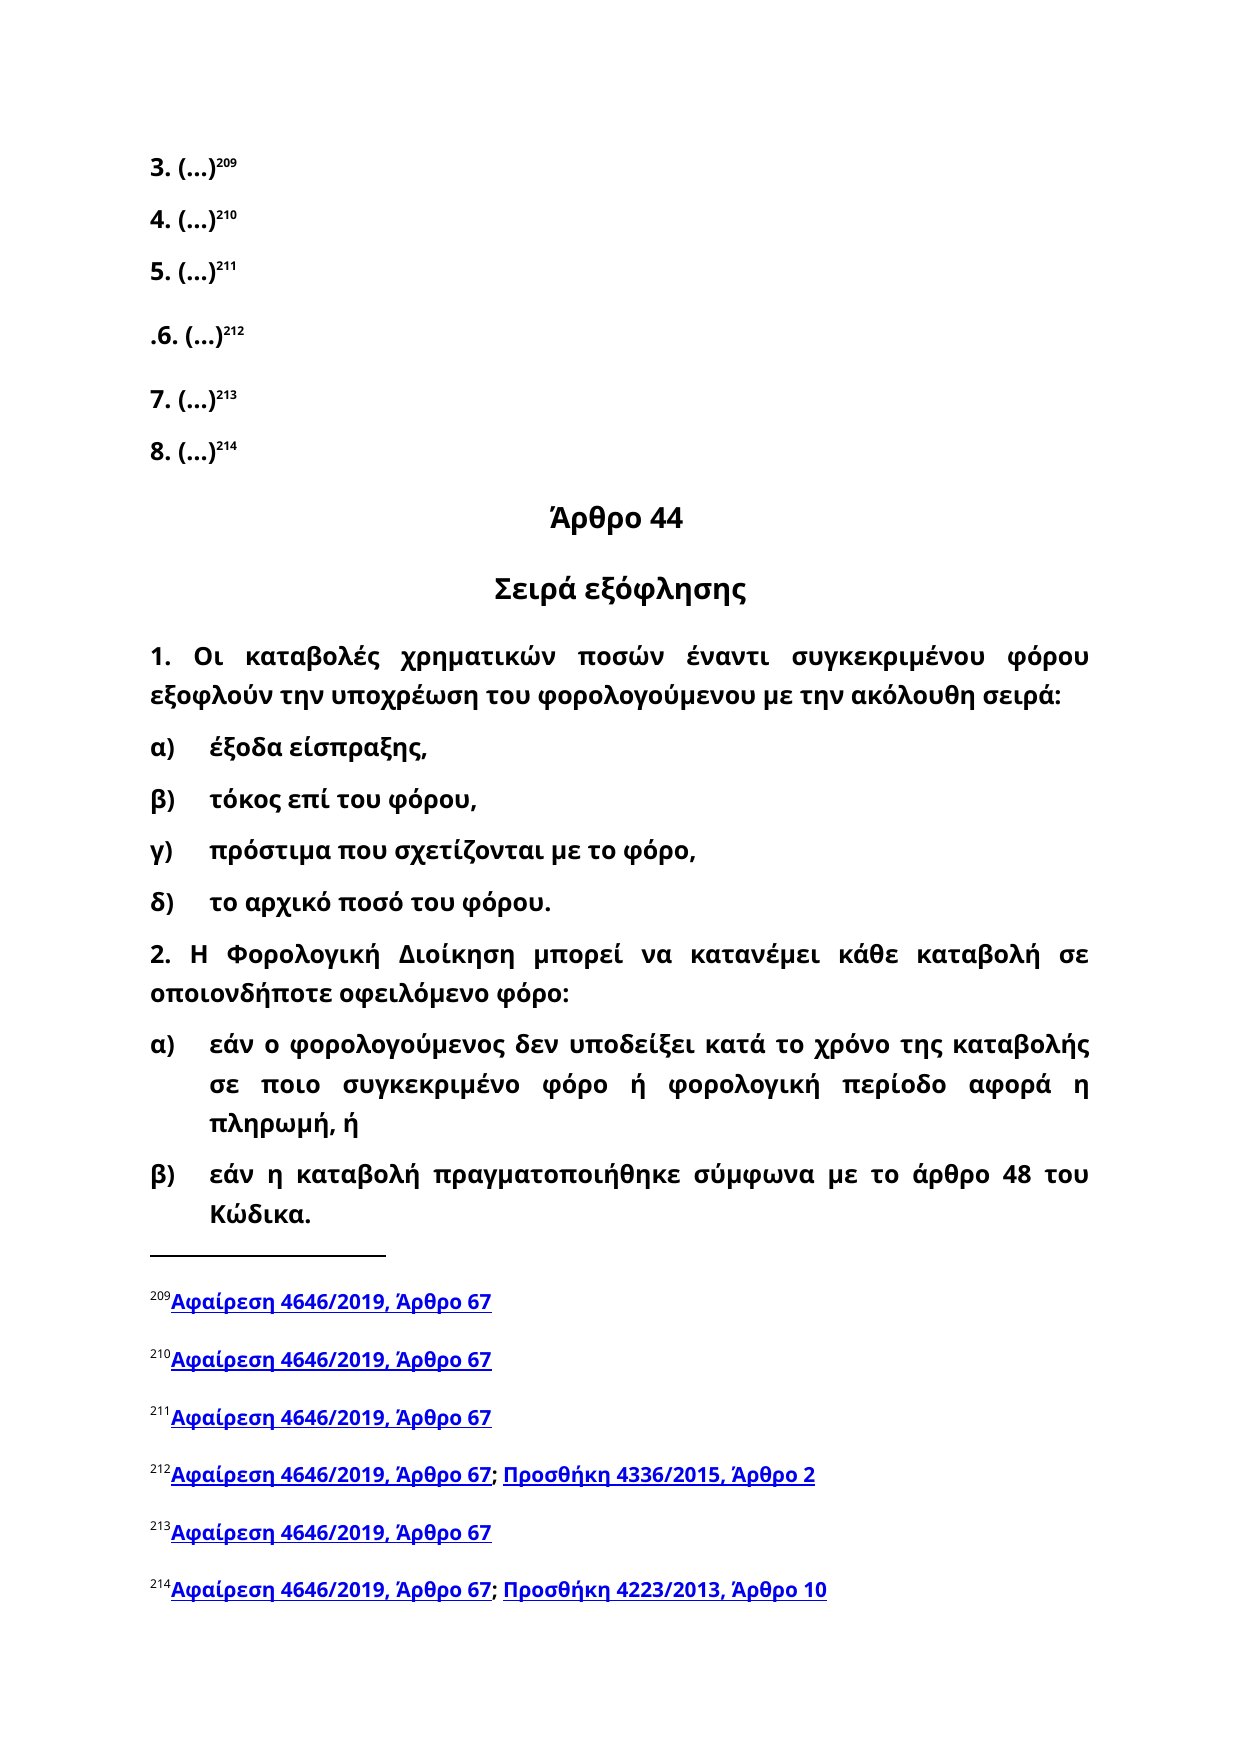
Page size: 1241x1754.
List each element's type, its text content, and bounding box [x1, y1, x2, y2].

list α) εάν ο φορολογούμενος δεν υποδείξει κατά το χρόνο της καταβολής σε ποιο συγκεκριμένο φόρο ή φορολογική περίοδο αφορά η πληρωμή, ή [150, 1027, 1090, 1139]
text 7. (…) [150, 382, 1090, 416]
text 5. (…) [150, 253, 1090, 287]
text Αφαίρεση 4646/2019, Άρθρο 67 [150, 1403, 1090, 1431]
text 1. Οι καταβολές χρηματικών ποσών έναντι συγκεκριμένου φόρου εξοφλούν την υποχρέωση του φορολογούμενου με την ακόλουθη σειρά: [150, 639, 1090, 712]
list β) τόκος επί του φόρου, [150, 781, 1090, 815]
list α) έξοδα είσπραξης, [150, 729, 1090, 764]
subtitle Άρθρο 44 [150, 497, 1090, 537]
text 8. (…) [150, 433, 1090, 467]
list β) εάν η καταβολή πραγματοποιήθηκε σύμφωνα με το άρθρο 48 του Κώδικα. [150, 1157, 1090, 1230]
text 2. Η Φορολογική Διοίκηση μπορεί να κατανέμει κάθε καταβολή σε οποιονδήποτε οφειλόμενο φόρο: [150, 936, 1090, 1009]
text Αφαίρεση 4646/2019, Άρθρο 67 [150, 1345, 1090, 1373]
text Αφαίρεση 4646/2019, Άρθρο 67 [150, 1287, 1090, 1316]
list δ) το αρχικό ποσό του φόρου. [150, 884, 1090, 919]
list γ) πρόστιμα που σχετίζονται με το φόρο, [150, 833, 1090, 867]
text Αφαίρεση 4646/2019, Άρθρο 67; Προσθήκη 4223/2013, Άρθρο 10 [150, 1576, 1090, 1604]
text Αφαίρεση 4646/2019, Άρθρο 67 [150, 1518, 1090, 1546]
text .6. (…) [150, 317, 1090, 352]
subtitle Σειρά εξόφλησης [150, 568, 1090, 608]
text Αφαίρεση 4646/2019, Άρθρο 67; Προσθήκη 4336/2015, Άρθρο 2 [150, 1460, 1090, 1489]
text 4. (…) [150, 202, 1090, 236]
text 3. (…) [150, 150, 1090, 184]
